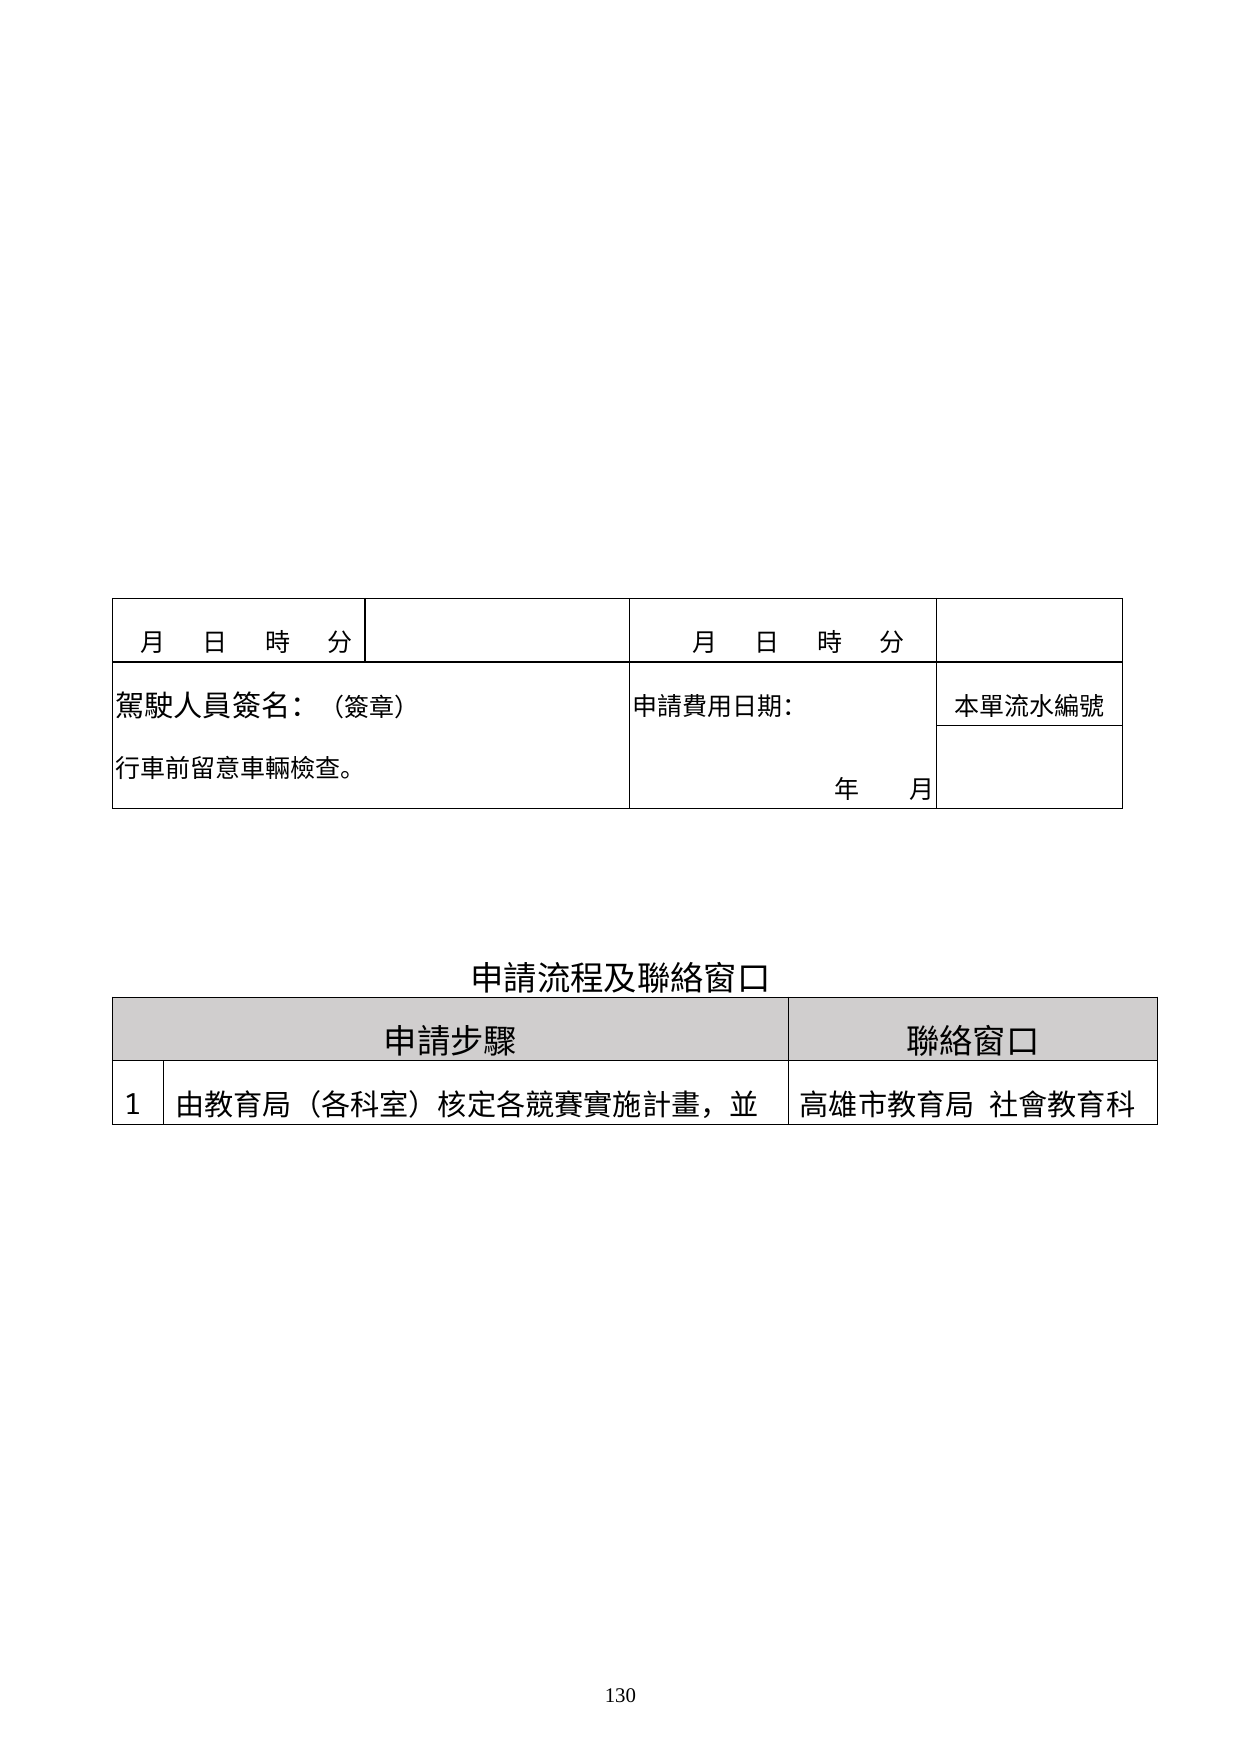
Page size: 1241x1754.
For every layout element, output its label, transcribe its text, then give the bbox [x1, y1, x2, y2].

table_cell 月 日 時 分 [630, 599, 936, 661]
table_cell 本單流水編號 [937, 663, 1122, 725]
table_cell 高雄市教育局 社會教育科 [789, 1061, 1157, 1124]
table_cell 由教育局（各科室）核定各競賽實施計畫，並 [164, 1061, 788, 1124]
table_header 聯絡窗口 [789, 998, 1157, 1060]
table_cell 月 日 時 分 [113, 599, 364, 661]
text 申請流程及聯絡窗口 [112, 934, 1128, 997]
table_cell 駕駛人員簽名：（簽章） 行車前留意車輛檢查。 [113, 663, 629, 808]
table_cell 申請費用日期： 年 月 [630, 663, 936, 808]
table_cell [366, 599, 629, 661]
table_cell [937, 599, 1122, 661]
table_cell 1 [113, 1061, 163, 1124]
table_header 申請步驟 [113, 998, 788, 1060]
table_cell [937, 726, 1122, 808]
